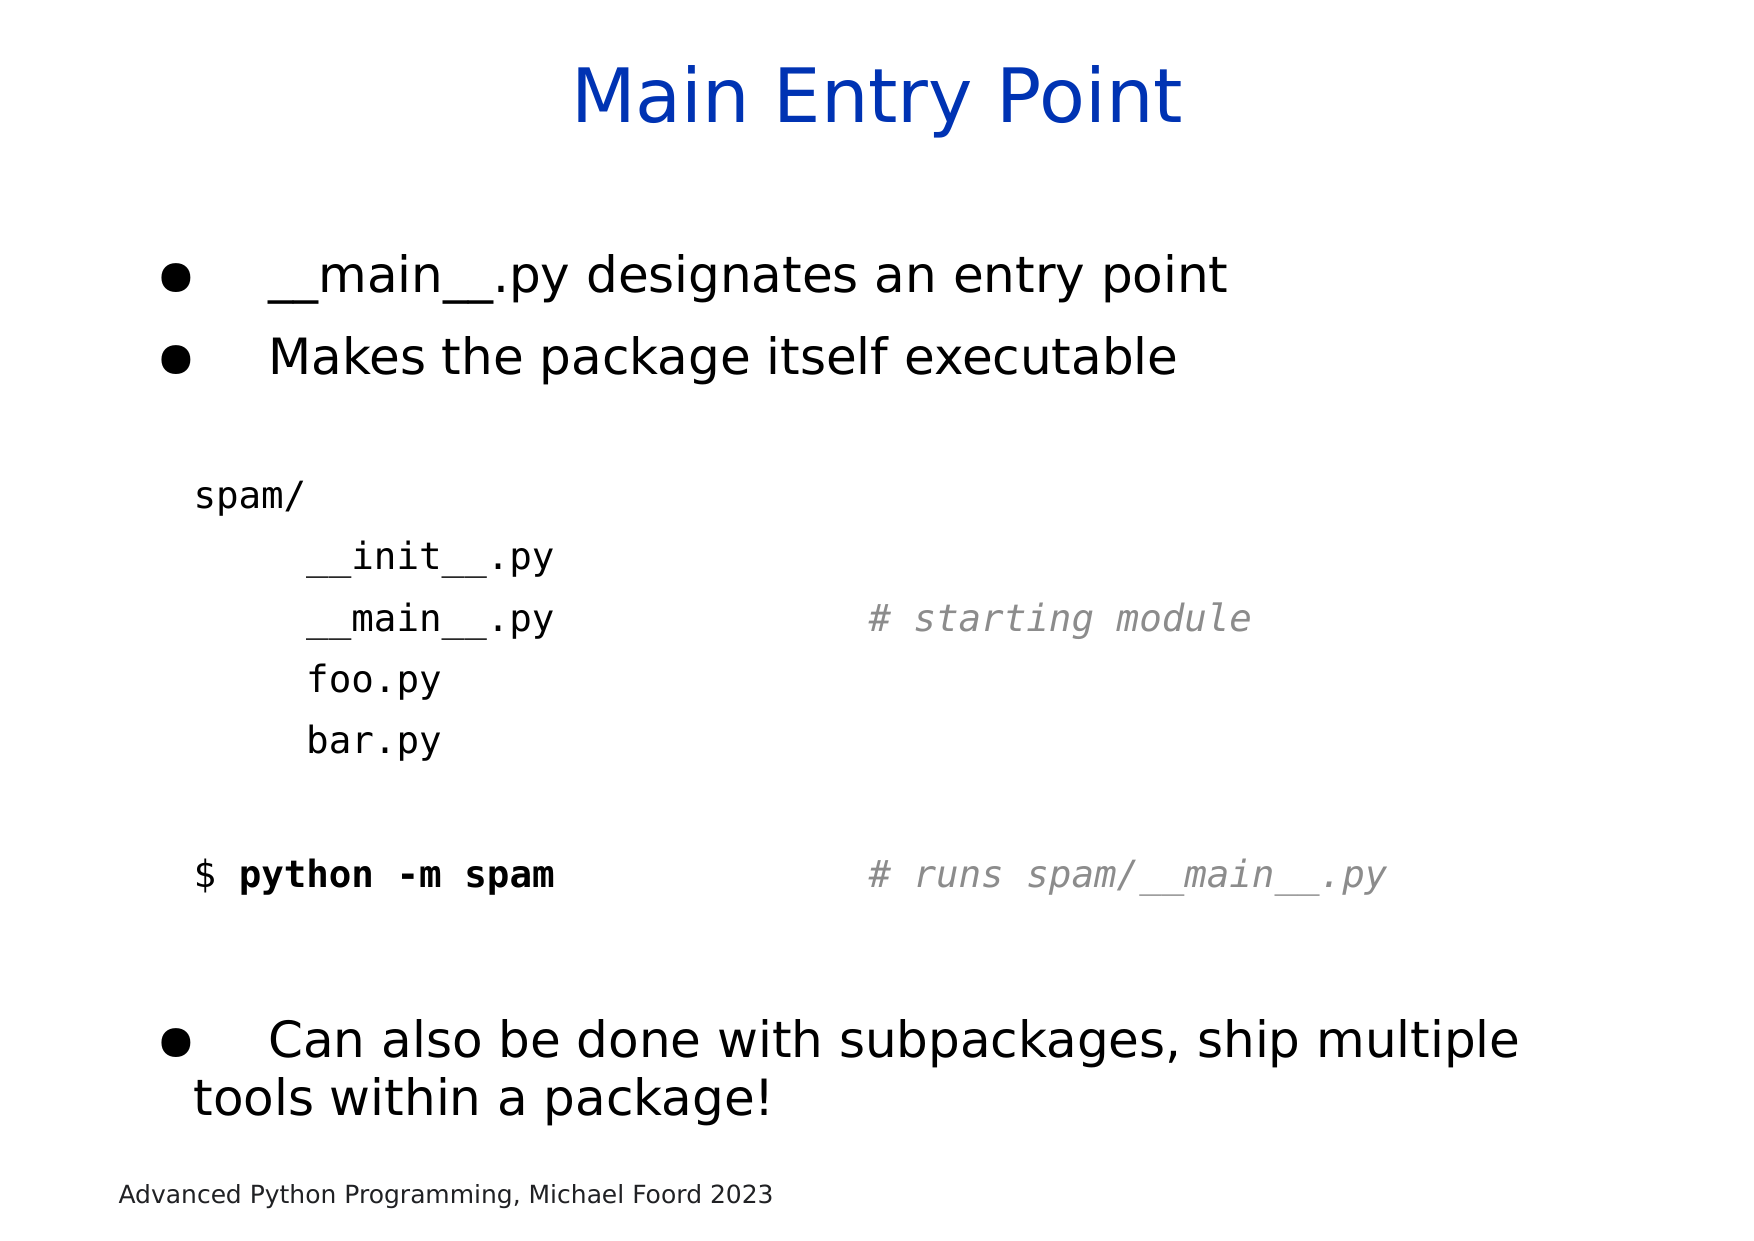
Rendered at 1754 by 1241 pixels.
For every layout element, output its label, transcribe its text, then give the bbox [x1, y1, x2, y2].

text foo.py [193, 657, 1636, 701]
text Main Entry Point [118, 53, 1636, 140]
list Makes the package itself executable [156, 328, 1636, 386]
list Can also be done with subpackages, ship multiple tools within a package! [156, 1011, 1636, 1128]
text __main__.py # starting module [193, 596, 1636, 640]
text bar.py [193, 719, 1636, 762]
text $ python -m spam # runs spam/__main__.py [193, 853, 1636, 897]
text spam/ [193, 474, 1636, 517]
list __main__.py designates an entry point [156, 246, 1636, 304]
text __init__.py [193, 535, 1636, 578]
